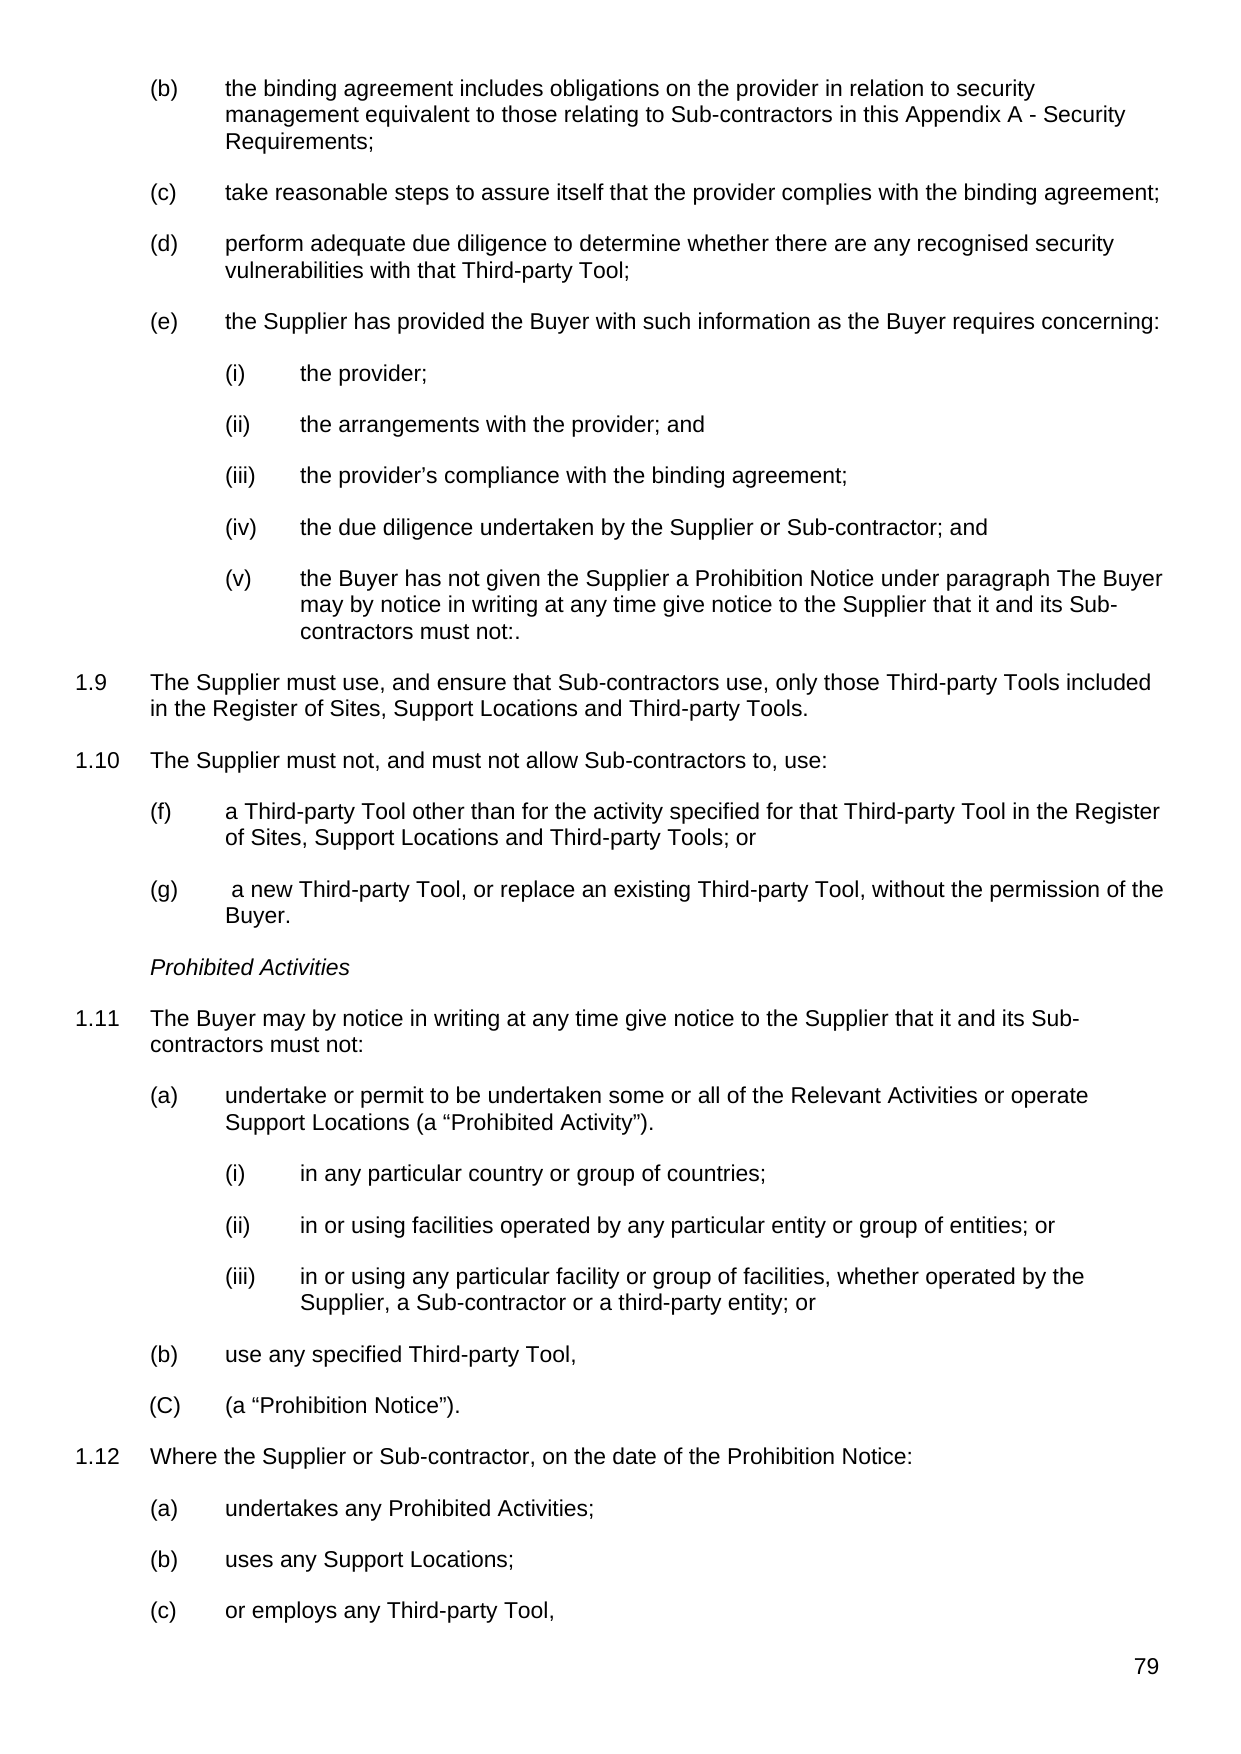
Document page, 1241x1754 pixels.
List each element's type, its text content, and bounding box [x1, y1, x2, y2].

list Prohibited Activities [150, 953, 1165, 980]
list uses any Support Locations; [150, 1546, 1165, 1572]
list the provider; [225, 359, 1165, 386]
list a new Third‑party Tool, or replace an existing Third‑party Tool, without the permission of the Buyer. [150, 876, 1165, 928]
list a Third‑party Tool other than for the activity specified for that Third‑party Tool in the Register of Sites, Support Locations and Third‑party Tools; or [150, 798, 1165, 851]
list perform adequate due diligence to determine whether there are any recognised security vulnerabilities with that Third-party Tool; [150, 230, 1165, 283]
list the Supplier has provided the Buyer with such information as the Buyer requires concerning: [150, 308, 1165, 334]
list the arrangements with the provider; and [225, 411, 1165, 437]
list Where the Supplier or Sub-contractor, on the date of the Prohibition Notice: [75, 1443, 1165, 1470]
list use any specified Third-party Tool, [150, 1341, 1165, 1367]
list the due diligence undertaken by the Supplier or Sub-contractor; and [225, 513, 1165, 540]
list The Supplier must not, and must not allow Sub‑contractors to, use: [75, 747, 1165, 773]
list The Buyer may by notice in writing at any time give notice to the Supplier that it and its Sub-contractors must not: [75, 1005, 1165, 1057]
subtitle (a “Prohibition Notice”). [149, 1392, 1165, 1418]
list The Supplier must use, and ensure that Sub‑contractors use, only those Third‑party Tools included in the Register of Sites, Support Locations and Third‑party Tools. [75, 669, 1165, 722]
list in or using any particular facility or group of facilities, whether operated by the Supplier, a Sub-contractor or a third-party entity; or [225, 1263, 1165, 1316]
list the provider’s compliance with the binding agreement; [225, 462, 1165, 488]
list the binding agreement includes obligations on the provider in relation to security management equivalent to those relating to Sub‑contractors in this Appendix A - Security Requirements; [150, 75, 1165, 154]
list the Buyer has not given the Supplier a Prohibition Notice under paragraph 1.11. [225, 565, 1165, 644]
list in or using facilities operated by any particular entity or group of entities; or [225, 1212, 1165, 1238]
list undertake or permit to be undertaken some or all of the Relevant Activities or operate Support Locations (a “Prohibited Activity”). [150, 1082, 1165, 1135]
list undertakes any Prohibited Activities; [150, 1495, 1165, 1521]
list take reasonable steps to assure itself that the provider complies with the binding agreement; [150, 179, 1165, 205]
list in any particular country or group of countries; [225, 1160, 1165, 1187]
list or employs any Third-party Tool, [150, 1597, 1165, 1624]
